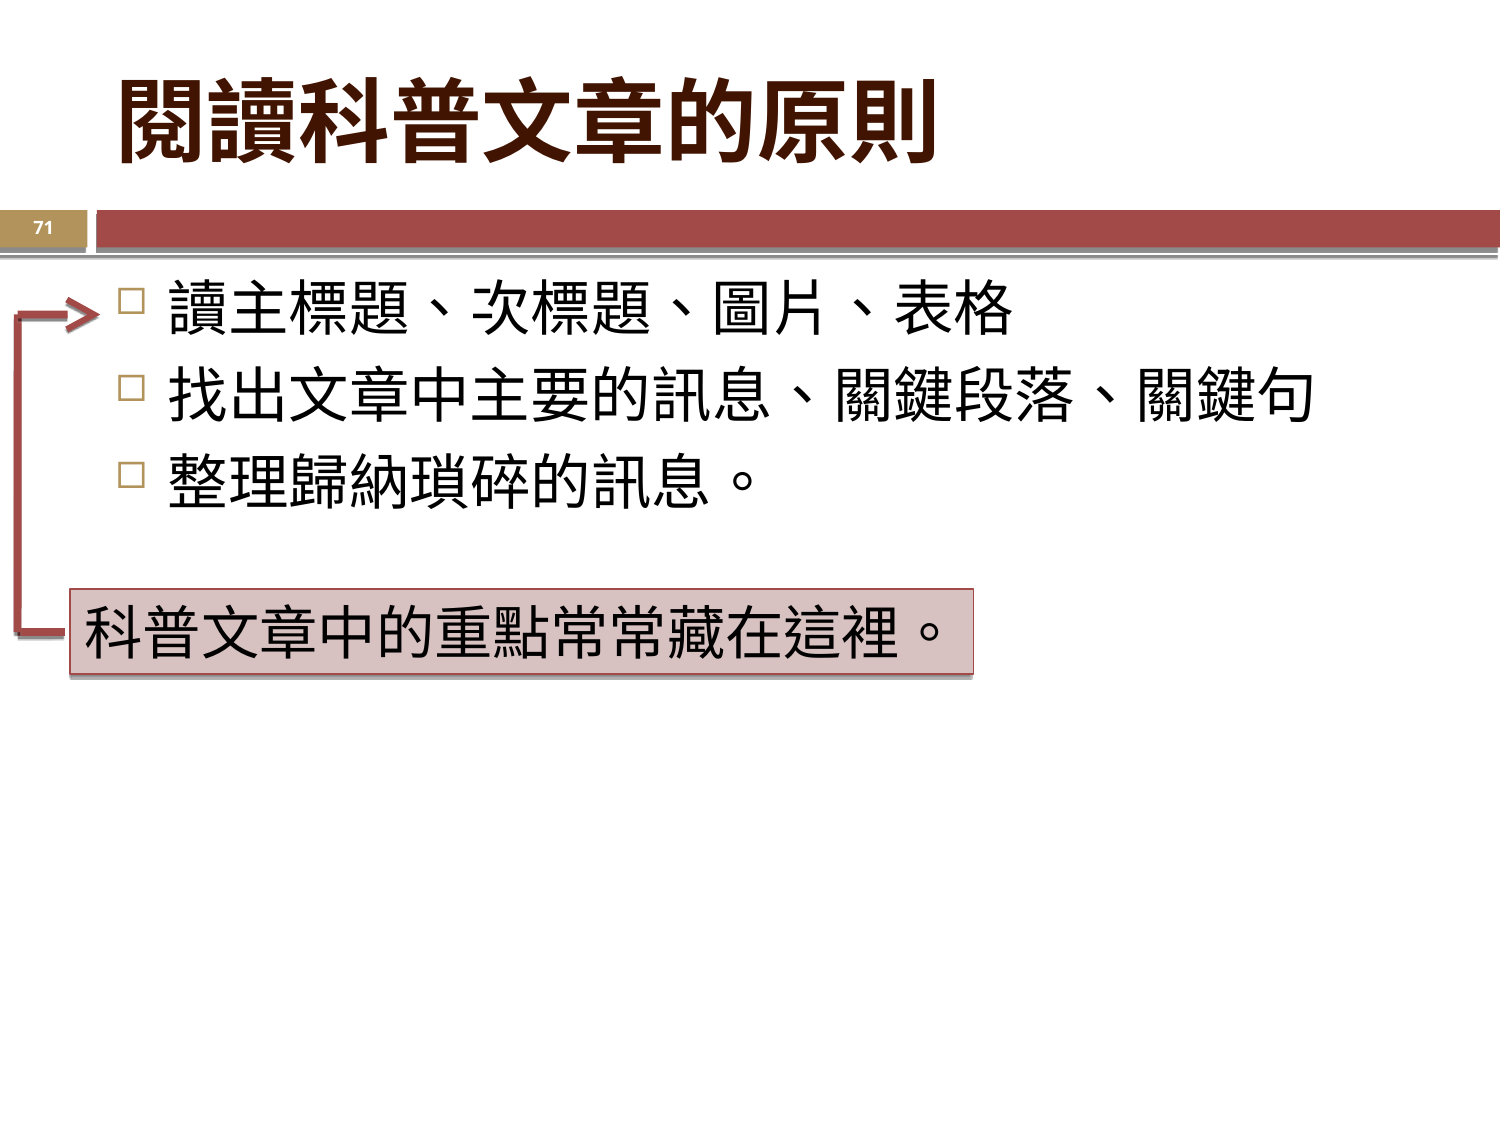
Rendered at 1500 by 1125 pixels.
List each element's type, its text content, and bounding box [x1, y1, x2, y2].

text_box 科普文章中的重點常常藏在這裡。 [69, 589, 974, 674]
list 讀主標題、次標題、圖片、表格 找出文章中主要的訊息、關鍵段落、關鍵句 整理歸納瑣碎的訊息。 [100, 262, 1438, 634]
title 閱讀科普文章的原則 [100, 37, 1438, 200]
slide_number [0, 208, 88, 249]
